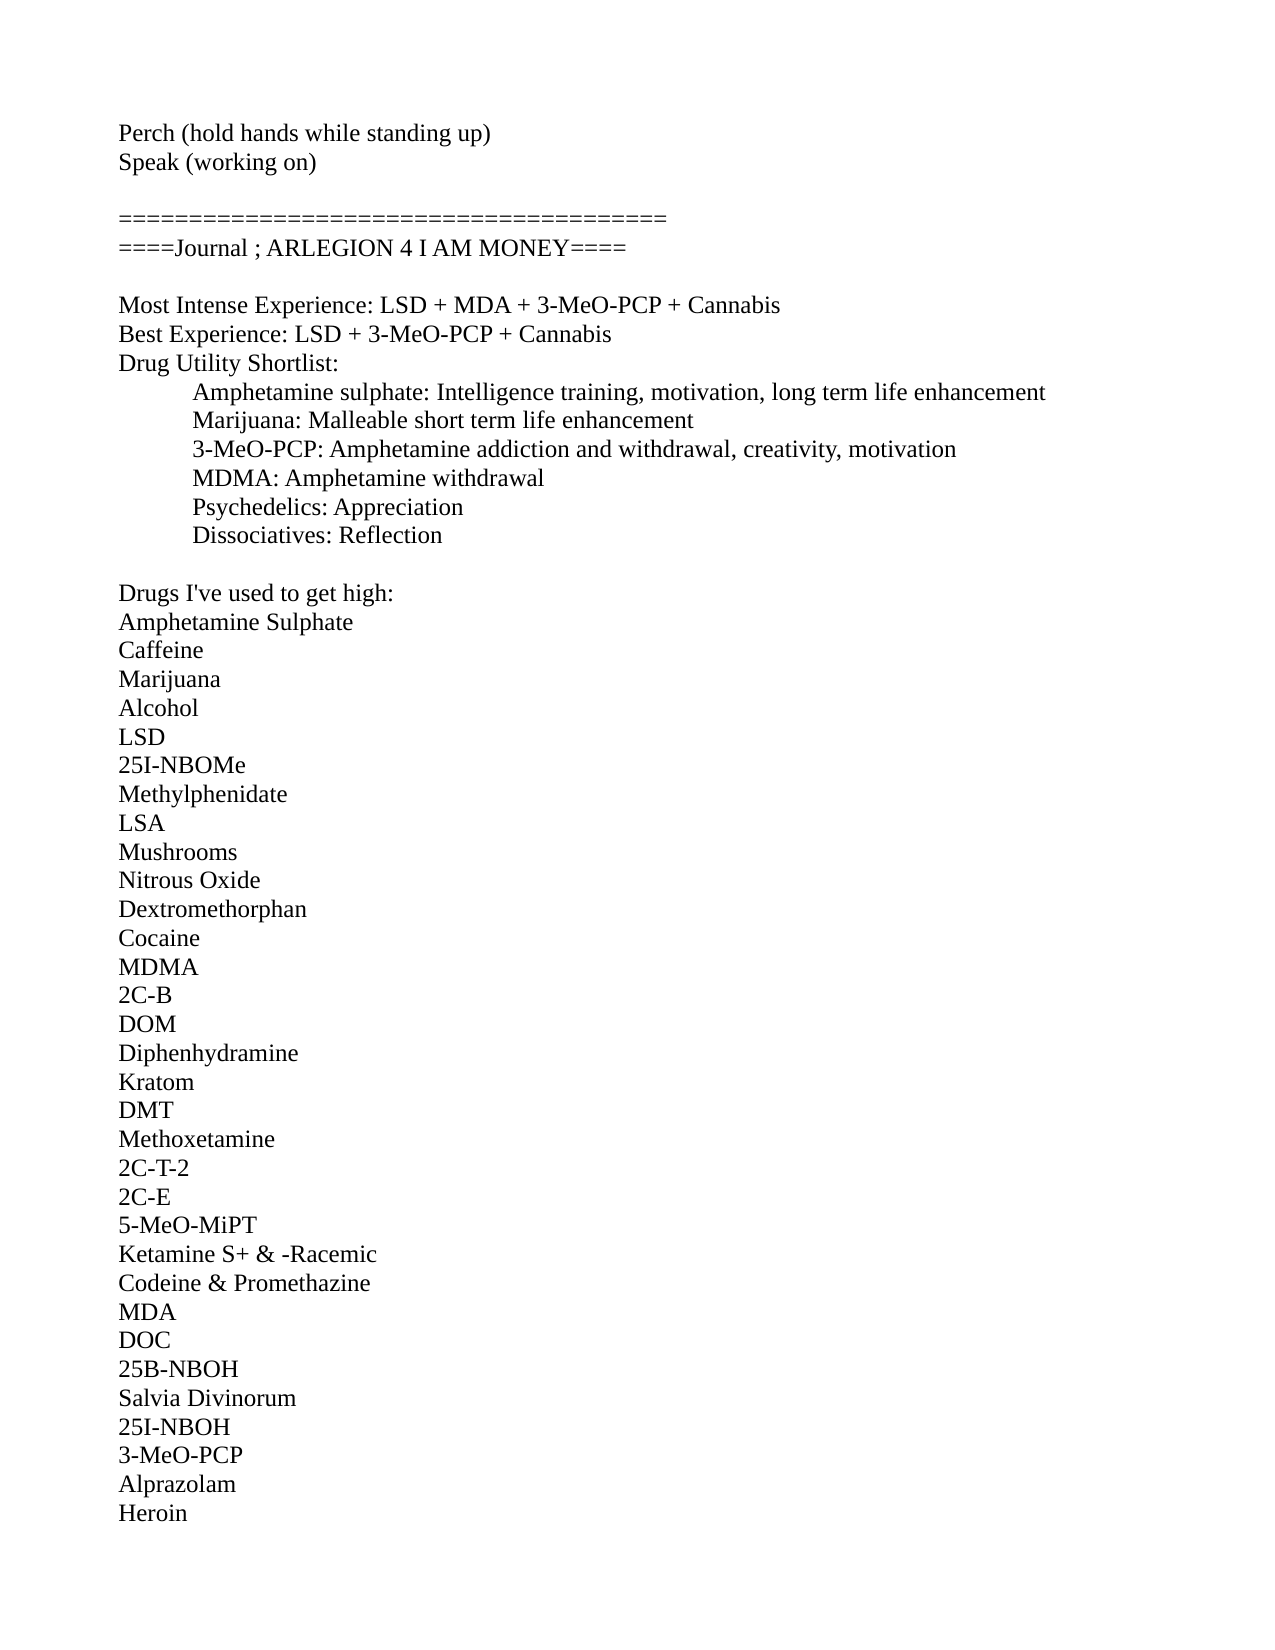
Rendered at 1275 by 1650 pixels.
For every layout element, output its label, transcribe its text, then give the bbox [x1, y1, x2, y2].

text Dissociatives: Reflection [118, 521, 1157, 549]
text Perch (hold hands while standing up) [118, 118, 1157, 147]
text Methoxetamine [118, 1124, 1157, 1153]
text DMT [118, 1096, 1157, 1124]
text Heroin [118, 1498, 1157, 1527]
text MDA [118, 1297, 1157, 1326]
text Amphetamine sulphate: Intelligence training, motivation, long term life enhancement [118, 377, 1157, 406]
text 2C-T-2 [118, 1153, 1157, 1182]
text ======================================= [118, 204, 1157, 233]
text Diphenhydramine [118, 1038, 1157, 1067]
text LSA [118, 808, 1157, 837]
text Ketamine S+ & -Racemic [118, 1239, 1157, 1268]
text Kratom [118, 1067, 1157, 1096]
text Drugs I've used to get high: [118, 578, 1157, 607]
text Salvia Divinorum [118, 1383, 1157, 1412]
text Drug Utility Shortlist: [118, 348, 1157, 377]
text 3-MeO-PCP: Amphetamine addiction and withdrawal, creativity, motivation [118, 434, 1157, 463]
text LSD [118, 722, 1157, 751]
text Amphetamine Sulphate [118, 607, 1157, 636]
text Mushrooms [118, 837, 1157, 866]
text Alprazolam [118, 1469, 1157, 1498]
text 2C-E [118, 1182, 1157, 1211]
text Caffeine [118, 636, 1157, 664]
text Marijuana: Malleable short term life enhancement [118, 406, 1157, 434]
text Codeine & Promethazine [118, 1268, 1157, 1297]
text 25B-NBOH [118, 1354, 1157, 1383]
text 25I-NBOMe [118, 751, 1157, 779]
text DOC [118, 1326, 1157, 1354]
text Best Experience: LSD + 3-MeO-PCP + Cannabis [118, 319, 1157, 348]
text 5-MeO-MiPT [118, 1211, 1157, 1239]
text 25I-NBOH [118, 1412, 1157, 1441]
text Marijuana [118, 664, 1157, 693]
text Speak (working on) [118, 147, 1157, 176]
text 2C-B [118, 981, 1157, 1009]
text Methylphenidate [118, 779, 1157, 808]
text ====Journal ; ARLEGION 4 I AM MONEY==== [118, 233, 1157, 262]
text Most Intense Experience: LSD + MDA + 3-MeO-PCP + Cannabis [118, 291, 1157, 319]
text Nitrous Oxide [118, 866, 1157, 894]
text 3-MeO-PCP [118, 1441, 1157, 1469]
text MDMA [118, 952, 1157, 981]
text Cocaine [118, 923, 1157, 952]
text MDMA: Amphetamine withdrawal [118, 463, 1157, 492]
text Alcohol [118, 693, 1157, 722]
text Psychedelics: Appreciation [118, 492, 1157, 521]
text Dextromethorphan [118, 894, 1157, 923]
text DOM [118, 1009, 1157, 1038]
